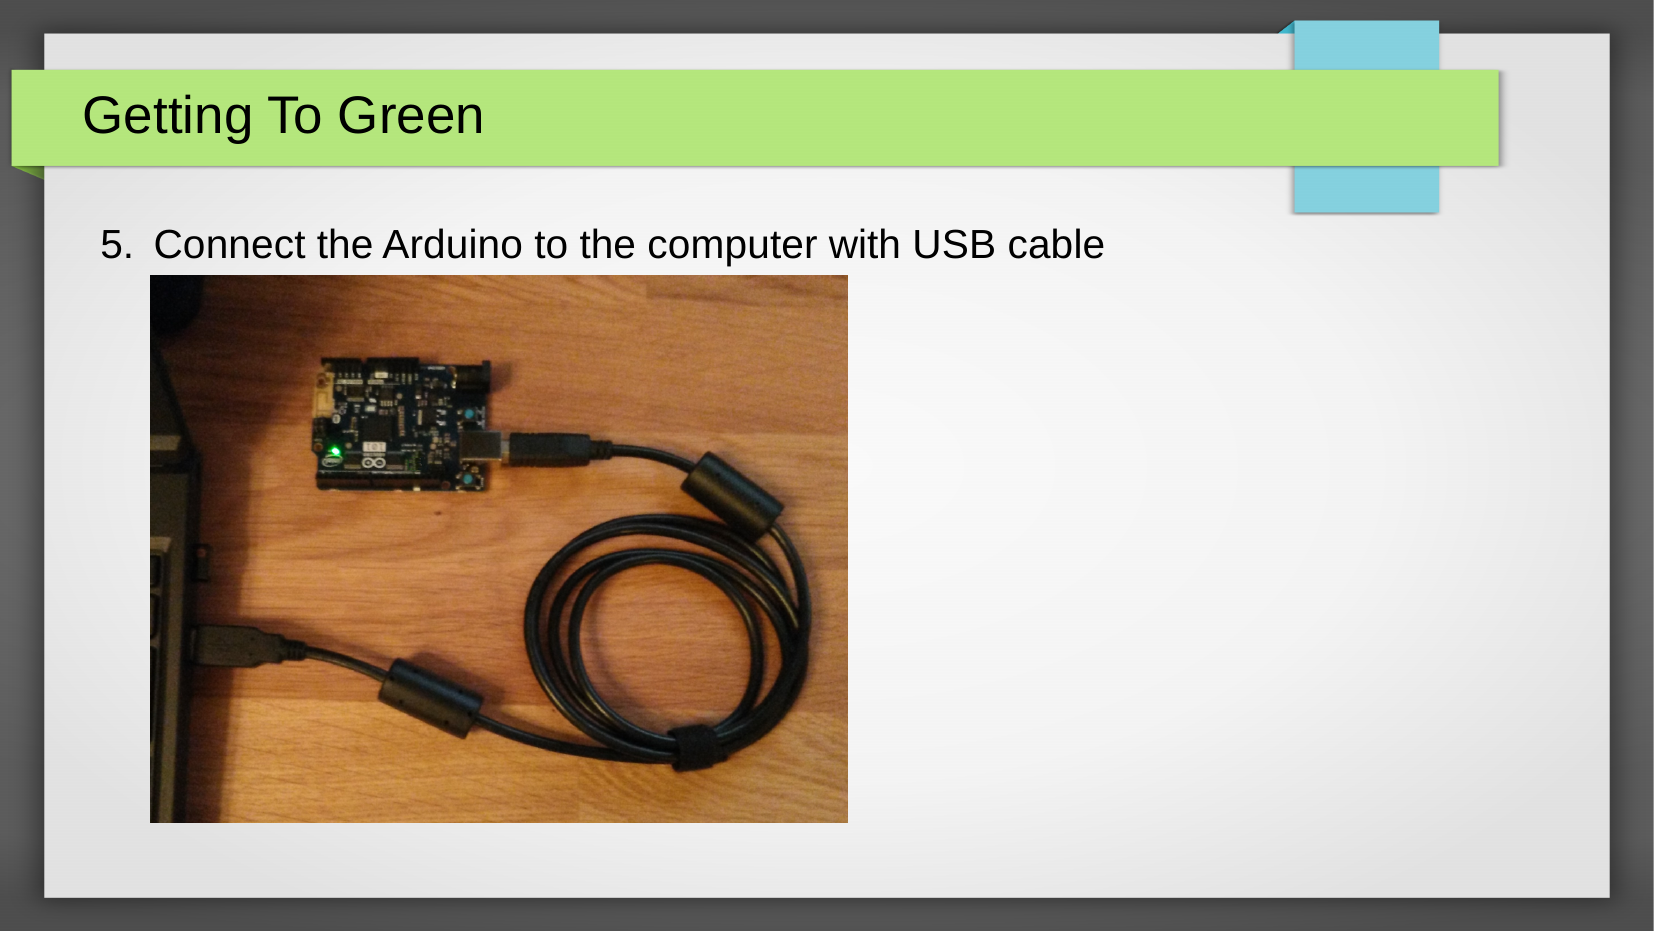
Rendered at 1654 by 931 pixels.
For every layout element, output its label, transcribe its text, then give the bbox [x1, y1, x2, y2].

list Connect the Arduino to the computer with USB cable [82, 221, 1571, 761]
picture [0, 0, 1654, 931]
title Getting To Green [82, 70, 1264, 160]
